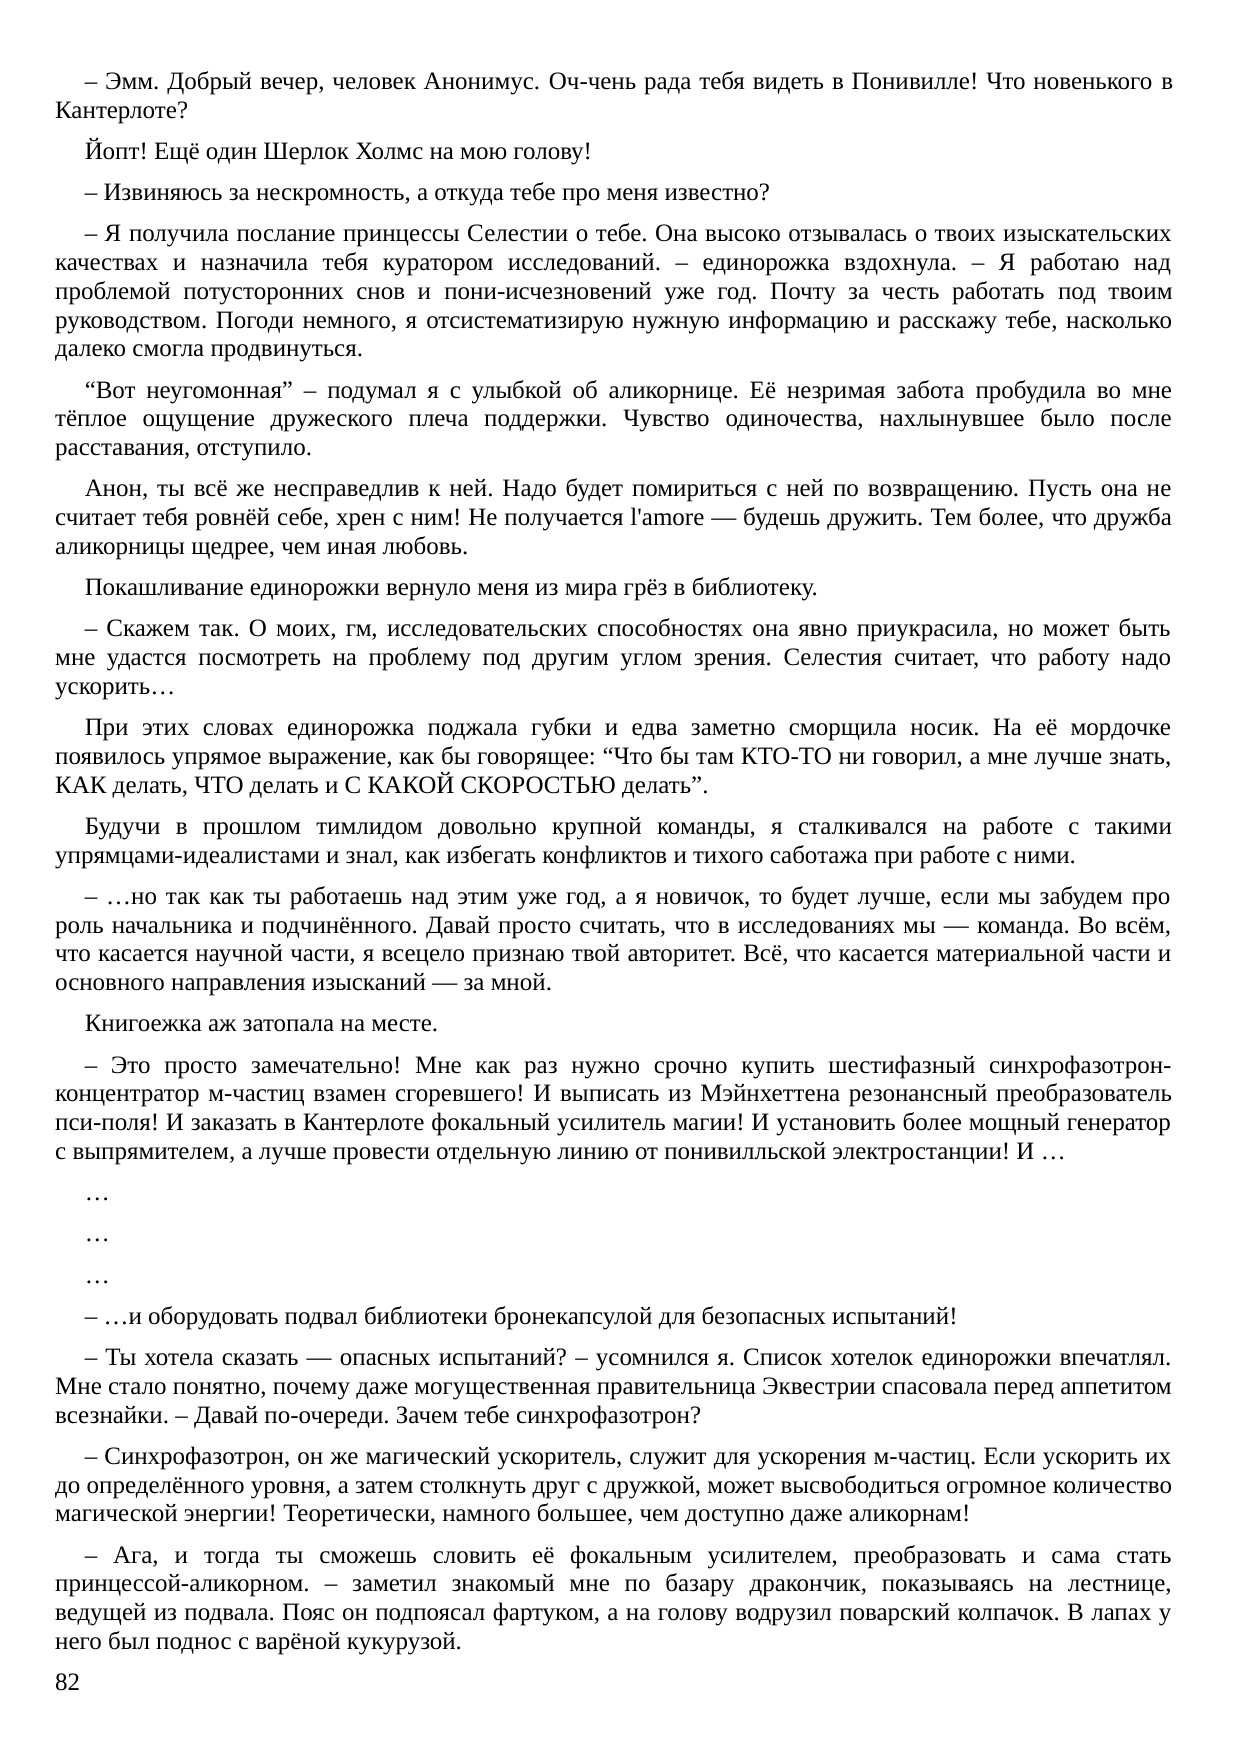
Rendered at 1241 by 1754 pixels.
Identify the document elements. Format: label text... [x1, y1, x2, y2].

text – Синхрофазотрон, он же магический ускоритель, служит для ускорения м-частиц. Если ускорить их до определённого уровня, а затем столкнуть друг с дружкой, может высвободиться огромное количество магической энергии! Теоретически, намного большее, чем доступно даже аликорнам! [55, 1441, 1173, 1527]
text – Ты хотела сказать — опасных испытаний? – усомнился я. Список хотелок единорожки впечатлял. Мне стало понятно, почему даже могущественная правительница Эквестрии спасовала перед аппетитом всезнайки. – Давай по-очереди. Зачем тебе синхрофазотрон? [55, 1342, 1173, 1428]
text Покашливание единорожки вернуло меня из мира грёз в библиотеку. [55, 572, 1173, 601]
text – Эмм. Добрый вечер, человек Анонимус. Оч-чень рада тебя видеть в Понивилле! Что новенького в Кантерлоте? [55, 66, 1173, 123]
text – Ага, и тогда ты сможешь словить её фокальным усилителем, преобразовать и сама стать принцессой-аликорном. – заметил знакомый мне по базару дракончик, показываясь на лестнице, ведущей из подвала. Пояс он подпоясал фартуком, а на голову водрузил поварский колпачок. В лапах у него был поднос с варёной кукурузой. [55, 1540, 1173, 1655]
text Книгоежка аж затопала на месте. [55, 1008, 1173, 1037]
text … [55, 1218, 1173, 1247]
text – …но так как ты работаешь над этим уже год, а я новичок, то будет лучше, если мы забудем про роль начальника и подчинённого. Давай просто считать, что в исследованиях мы — команда. Во всём, что касается научной части, я всецело признаю твой авторитет. Всё, что касается материальной части и основного направления изысканий — за мной. [55, 881, 1173, 996]
text При этих словах единорожка поджала губки и едва заметно сморщила носик. На её мордочке появилось упрямое выражение, как бы говорящее: “Что бы там КТО-ТО ни говорил, а мне лучше знать, КАК делать, ЧТО делать и С КАКОЙ СКОРОСТЬЮ делать”. [55, 712, 1173, 798]
text – Я получила послание принцессы Селестии о тебе. Она высоко отзывалась о твоих изыскательских качествах и назначила тебя куратором исследований. – единорожка вздохнула. – Я работаю над проблемой потусторонних снов и пони-исчезновений уже год. Почту за честь работать под твоим руководством. Погоди немного, я отсистематизирую нужную информацию и расскажу тебе, насколько далеко смогла продвинуться. [55, 218, 1173, 362]
text “Вот неугомонная” – подумал я с улыбкой об аликорнице. Её незримая забота пробудила во мне тёплое ощущение дружеского плеча поддержки. Чувство одиночества, нахлынувшее было после расставания, отступило. [55, 375, 1173, 461]
text – Это просто замечательно! Мне как раз нужно срочно купить шестифазный синхрофазотрон-концентратор м-частиц взамен сгоревшего! И выписать из Мэйнхеттена резонансный преобразователь пси-поля! И заказать в Кантерлоте фокальный усилитель магии! И установить более мощный генератор с выпрямителем, а лучше провести отдельную линию от понивилльской электростанции! И … [55, 1050, 1173, 1165]
text – Извиняюсь за нескромность, а откуда тебе про меня известно? [55, 177, 1173, 206]
text – Скажем так. О моих, гм, исследовательских способностях она явно приукрасила, но может быть мне удастся посмотреть на проблему под другим углом зрения. Селестия считает, что работу надо ускорить… [55, 613, 1173, 700]
text Йопт! Ещё один Шерлок Холмс на мою голову! [55, 136, 1173, 165]
text … [55, 1177, 1173, 1206]
text … [55, 1260, 1173, 1288]
text – …и оборудовать подвал библиотеки бронекапсулой для безопасных испытаний! [55, 1301, 1173, 1330]
text Будучи в прошлом тимлидом довольно крупной команды, я сталкивался на работе с такими упрямцами-идеалистами и знал, как избегать конфликтов и тихого саботажа при работе с ними. [55, 811, 1173, 868]
text Анон, ты всё же несправедлив к ней. Надо будет помириться с ней по возвращению. Пусть она не считает тебя ровнёй себе, хрен с ним! Не получается l'amore — будешь дружить. Тем более, что дружба аликорницы щедрее, чем иная любовь. [55, 473, 1173, 560]
